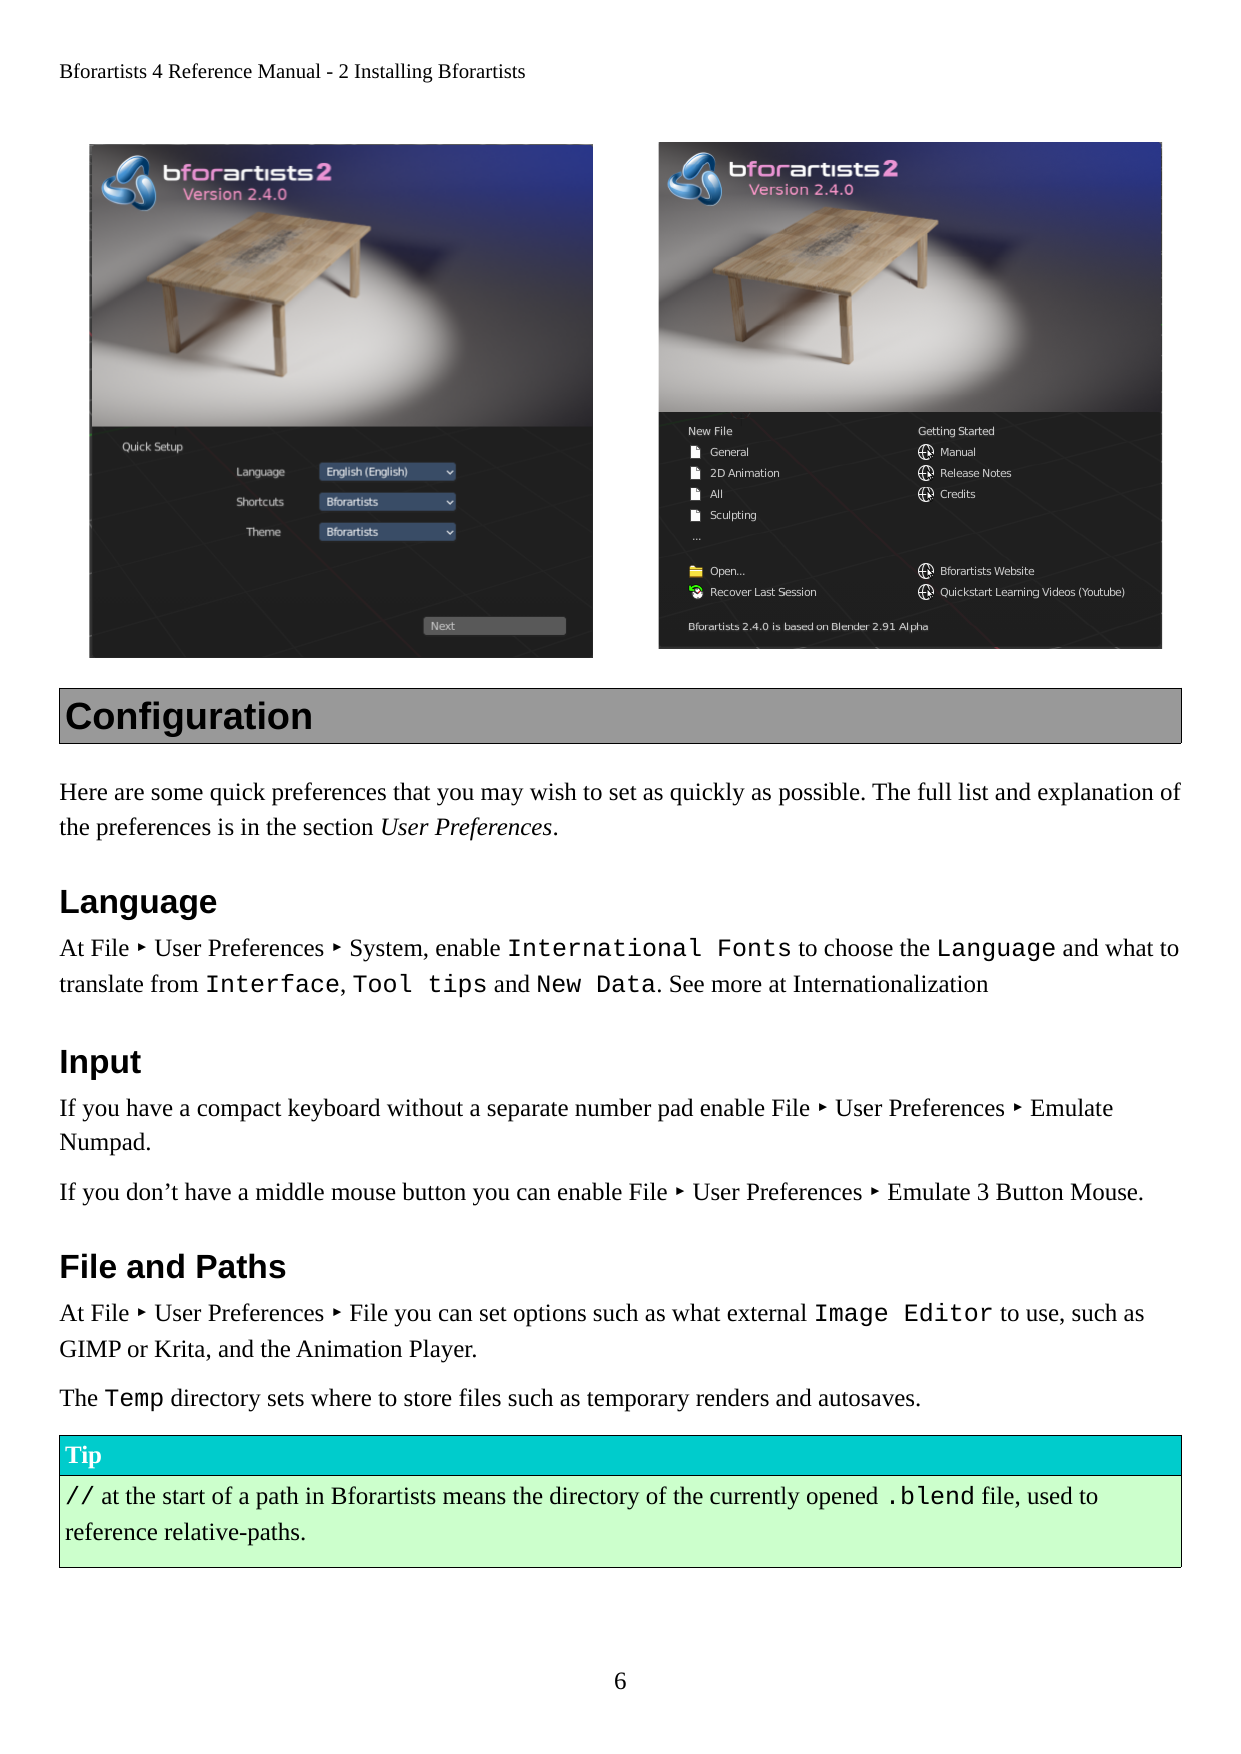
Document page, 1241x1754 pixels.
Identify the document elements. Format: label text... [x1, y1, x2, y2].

subtitle Input [59, 1042, 1181, 1081]
picture [658, 142, 1163, 649]
table_header Tip [60, 1436, 1181, 1475]
text If you have a compact keyboard without a separate number pad enable File ‣ User Preferences ‣ Emulate Numpad. [59, 1093, 1181, 1156]
picture [89, 144, 593, 658]
text If you don’t have a middle mouse button you can enable File ‣ User Preferences ‣ Emulate 3 Button Mouse. [59, 1177, 1181, 1205]
text At File ‣ User Preferences ‣ File you can set options such as what external Image Editor to use, such as GIMP or Krita, and the Animation Player. [59, 1298, 1181, 1363]
text The Temp directory sets where to store files such as temporary renders and autosaves. [59, 1383, 1181, 1414]
subtitle File and Paths [59, 1246, 1181, 1285]
table_cell // at the start of a path in Bforartists means the directory of the currently opened .blend file, used to reference relative-paths. [60, 1476, 1181, 1567]
text At File ‣ User Preferences ‣ System, enable International Fonts to choose the Language and what to translate from Interface, Tool tips and New Data. See more at Internationalization [59, 933, 1181, 1000]
subtitle Language [59, 882, 1181, 920]
table_header Configuration [60, 689, 1181, 743]
text Here are some quick preferences that you may wish to set as quickly as possible. The full list and explanation of the preferences is in the section User Preferences. [59, 744, 1181, 841]
